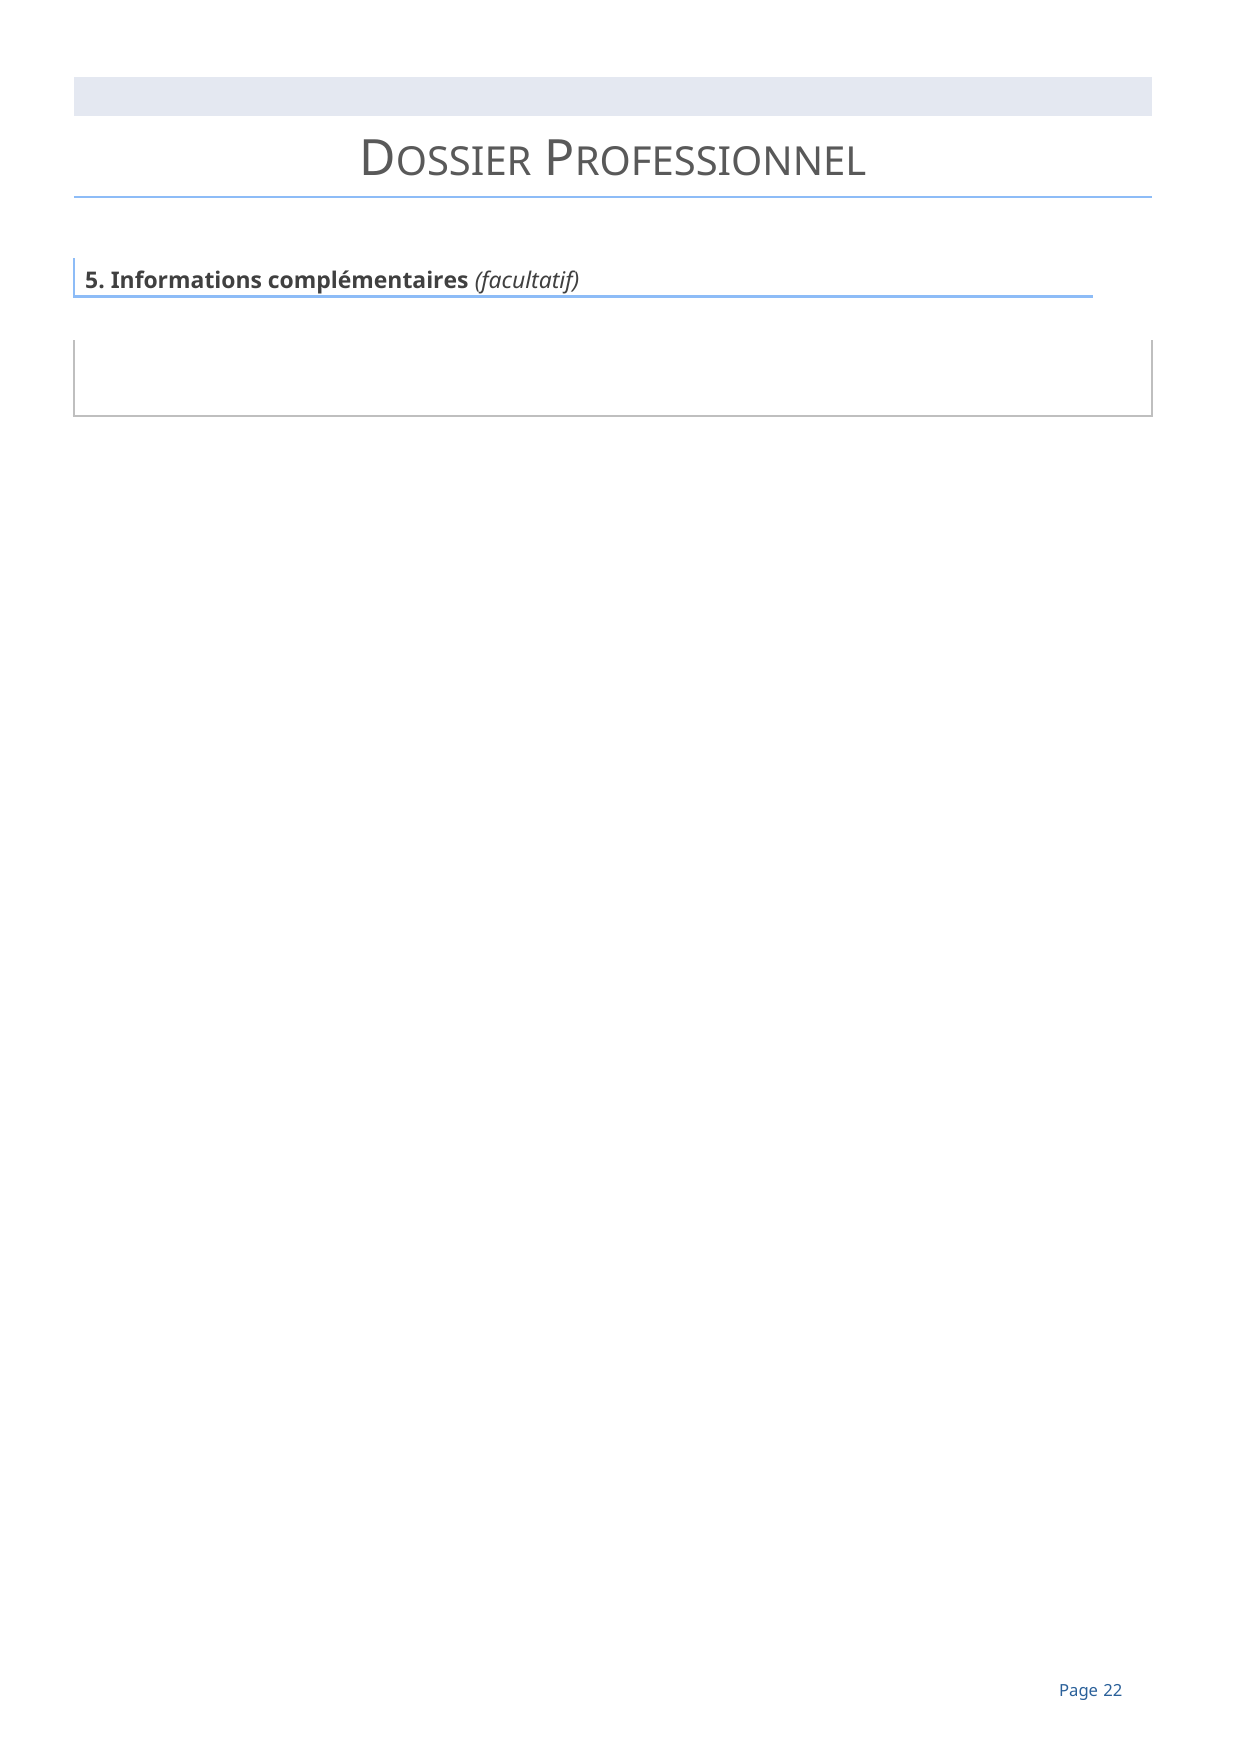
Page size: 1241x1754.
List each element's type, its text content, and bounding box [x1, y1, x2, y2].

table_cell 5. Informations complémentaires (facultatif) [75, 258, 1093, 295]
table_cell [74, 295, 1152, 340]
table_cell [75, 340, 1151, 378]
table_cell [74, 221, 1093, 258]
table_cell [1093, 258, 1152, 295]
table_cell [1093, 221, 1152, 258]
table_cell [75, 378, 1151, 415]
